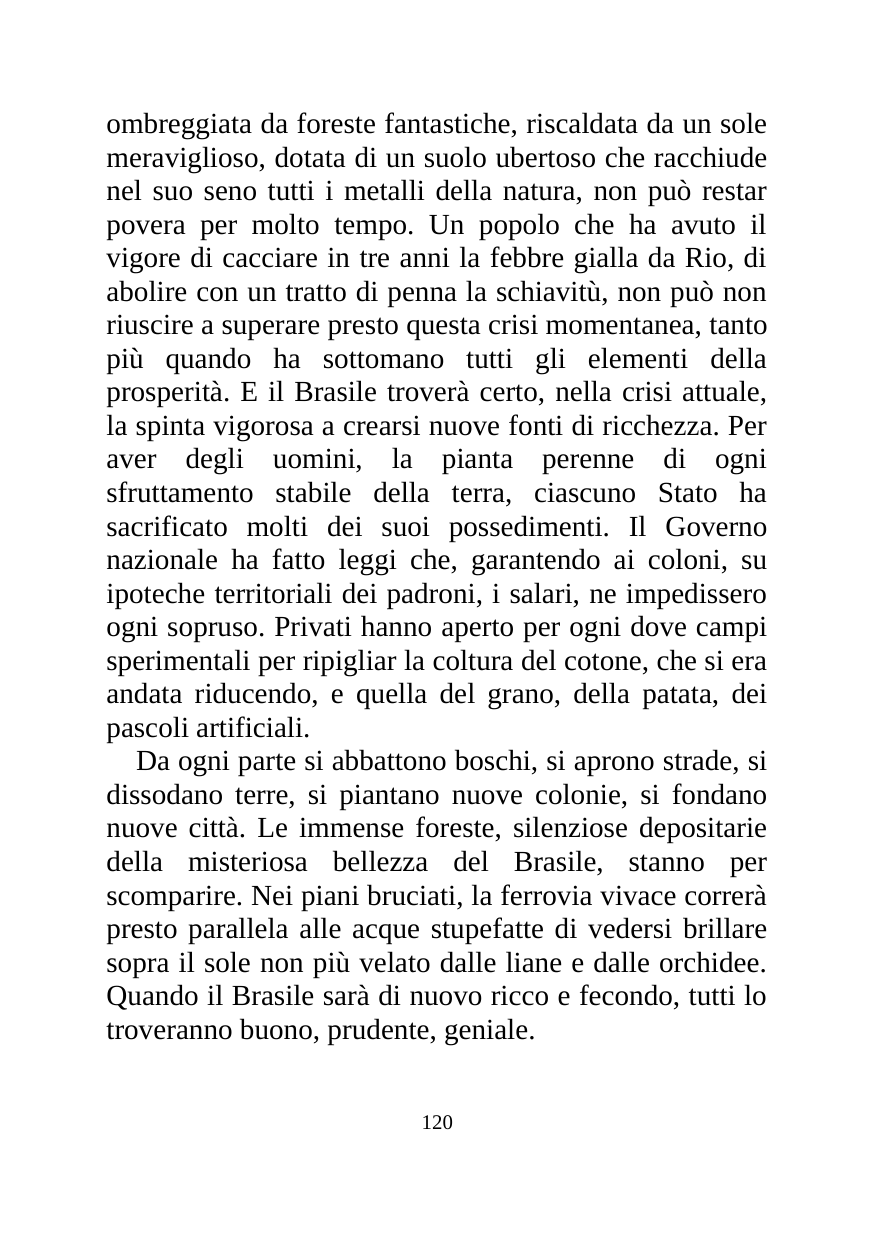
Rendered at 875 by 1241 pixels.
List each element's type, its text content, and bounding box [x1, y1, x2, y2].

text Da ogni parte si abbattono boschi, si aprono strade, si dissodano terre, si piantano nuove colonie, si fondano nuove città. Le immense foreste, silenziose depositarie della misteriosa bellezza del Brasile, stanno per scomparire. Nei piani bruciati, la ferrovia vivace correrà presto parallela alle acque stupefatte di vedersi brillare sopra il sole non più velato dalle liane e dalle orchidee. Quando il Brasile sarà di nuovo ricco e fecondo, tutti lo troveranno buono, prudente, geniale. [106, 743, 768, 1045]
text ombreggiata da foreste fantastiche, riscaldata da un sole meraviglioso, dotata di un suolo ubertoso che racchiude nel suo seno tutti i metalli della natura, non può restar povera per molto tempo. Un popolo che ha avuto il vigore di cacciare in tre anni la febbre gialla da Rio, di abolire con un tratto di penna la schiavitù, non può non riuscire a superare presto questa crisi momentanea, tanto più quando ha sottomano tutti gli elementi della prosperità. E il Brasile troverà certo, nella crisi attuale, la spinta vigorosa a crearsi nuove fonti di ricchezza. Per aver degli uomini, la pianta perenne di ogni sfruttamento stabile della terra, ciascuno Stato ha sacrificato molti dei suoi possedimenti. Il Governo nazionale ha fatto leggi che, garantendo ai coloni, su ipoteche territoriali dei padroni, i salari, ne impedissero ogni sopruso. Privati hanno aperto per ogni dove campi sperimentali per ripigliar la coltura del cotone, che si era andata riducendo, e quella del grano, della patata, dei pascoli artificiali. [106, 106, 768, 743]
